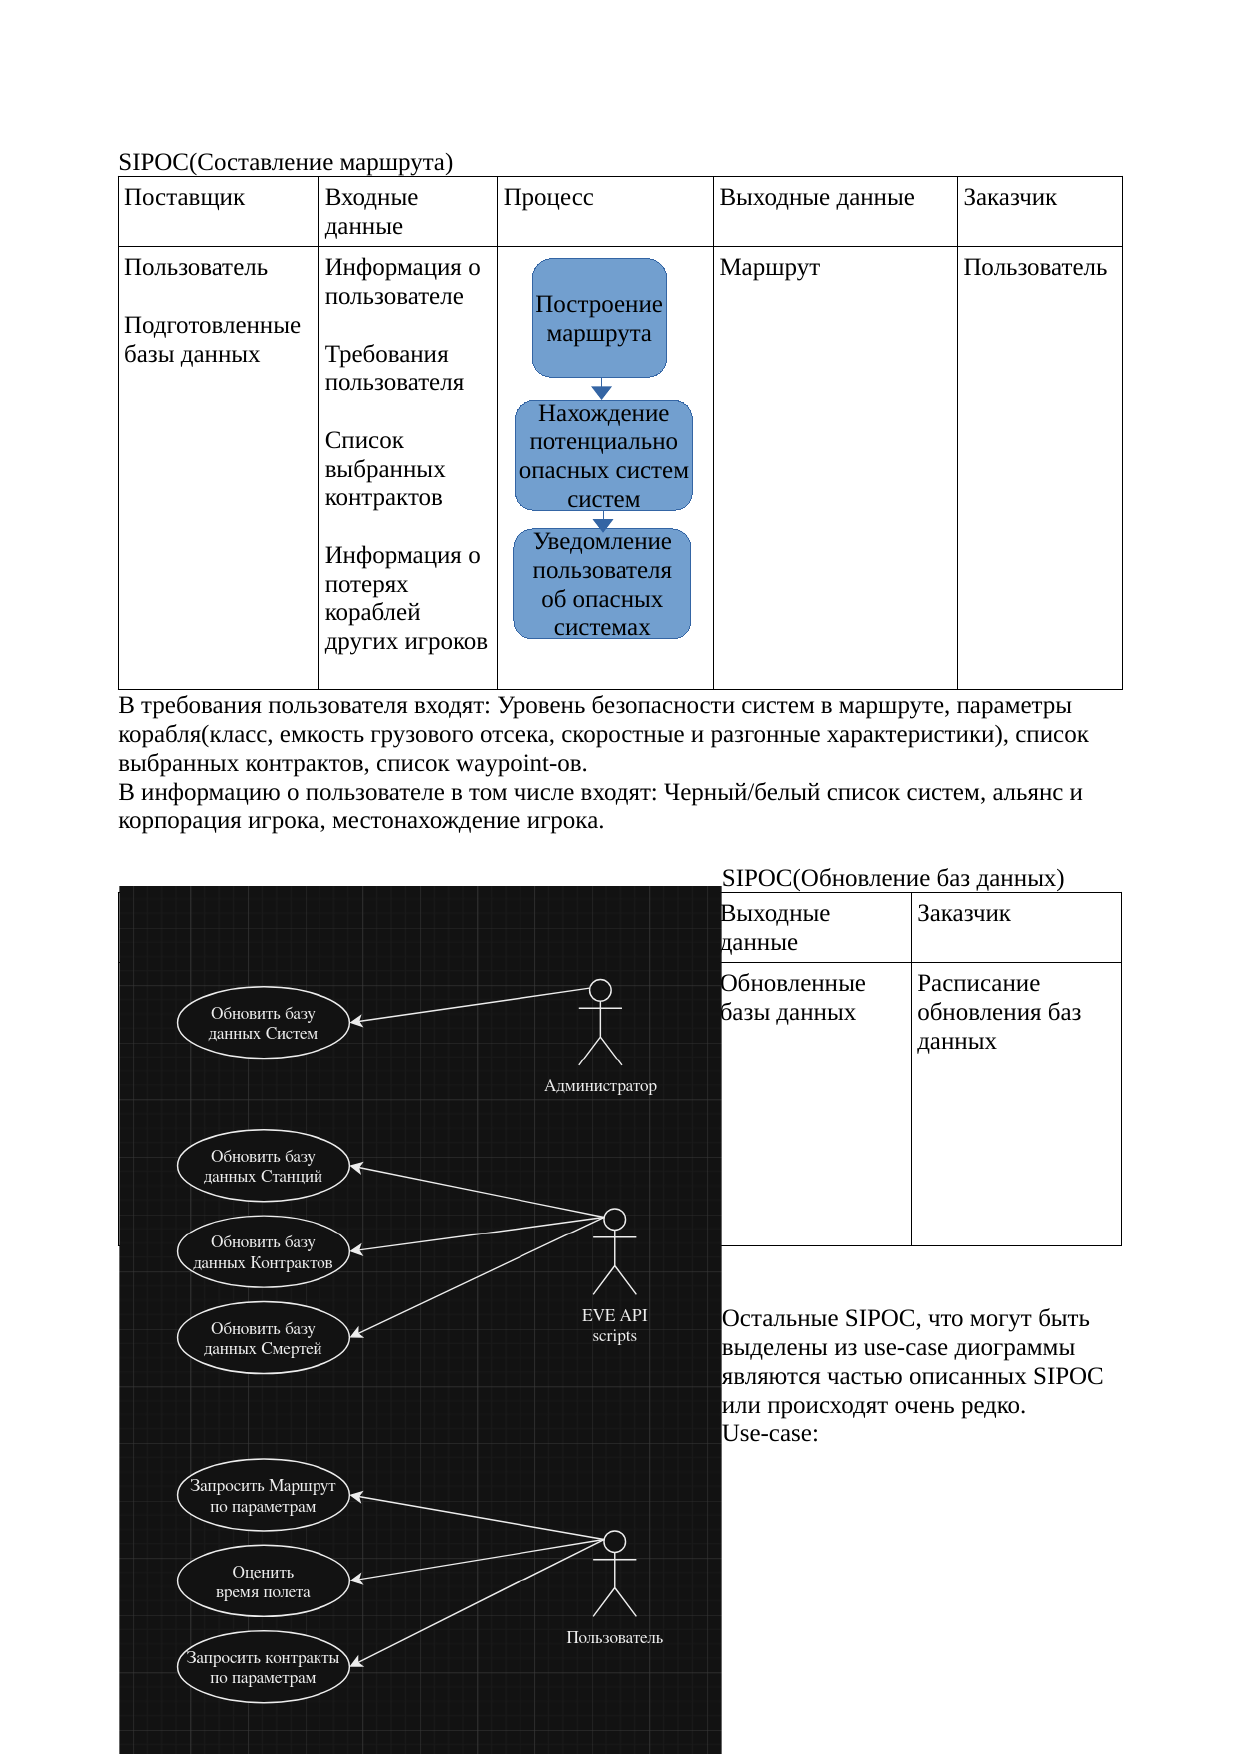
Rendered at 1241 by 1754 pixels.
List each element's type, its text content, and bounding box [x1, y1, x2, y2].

picture [119, 886, 722, 1754]
table_header Входные данные [319, 177, 497, 246]
table_cell Маршрут [714, 247, 957, 689]
text SIPOC(Обновление баз данных) [118, 863, 1122, 892]
table_cell Расписание обновления баз данных [912, 963, 1121, 1245]
table_header Выходные данные [722, 893, 911, 962]
table_header Заказчик [912, 893, 1121, 962]
table_header Заказчик [958, 177, 1122, 246]
table_cell Обновленные базы данных [722, 963, 911, 1245]
text SIPOC(Составление маршрута) [118, 147, 1122, 176]
table_cell Информация о пользователе Требования пользователя Список выбранных контрактов Информация о потерях кораблей других игроков [319, 247, 497, 689]
table_cell Пользователь [958, 247, 1122, 689]
table_header Поставщик [119, 177, 318, 246]
table_cell [498, 247, 713, 689]
text Остальные SIPOC, что могут быть выделены из use-case диограммы являются частью описанных SIPOC или происходят очень редко. Use-case: [722, 1246, 1122, 1447]
text В требования пользователя входят: Уровень безопасности систем в маршруте, параметры корабля(класс, емкость грузового отсека, скоростные и разгонные характеристики), список выбранных контрактов, список waypoint-ов. В информацию о пользователе в том числе входят: Черный/белый список систем, альянс и корпорация игрока, местонахождение игрока. [118, 690, 1122, 834]
table_header Выходные данные [714, 177, 957, 246]
table_header Процесс [498, 177, 713, 246]
table_cell Пользователь Подготовленные базы данных [119, 247, 318, 689]
